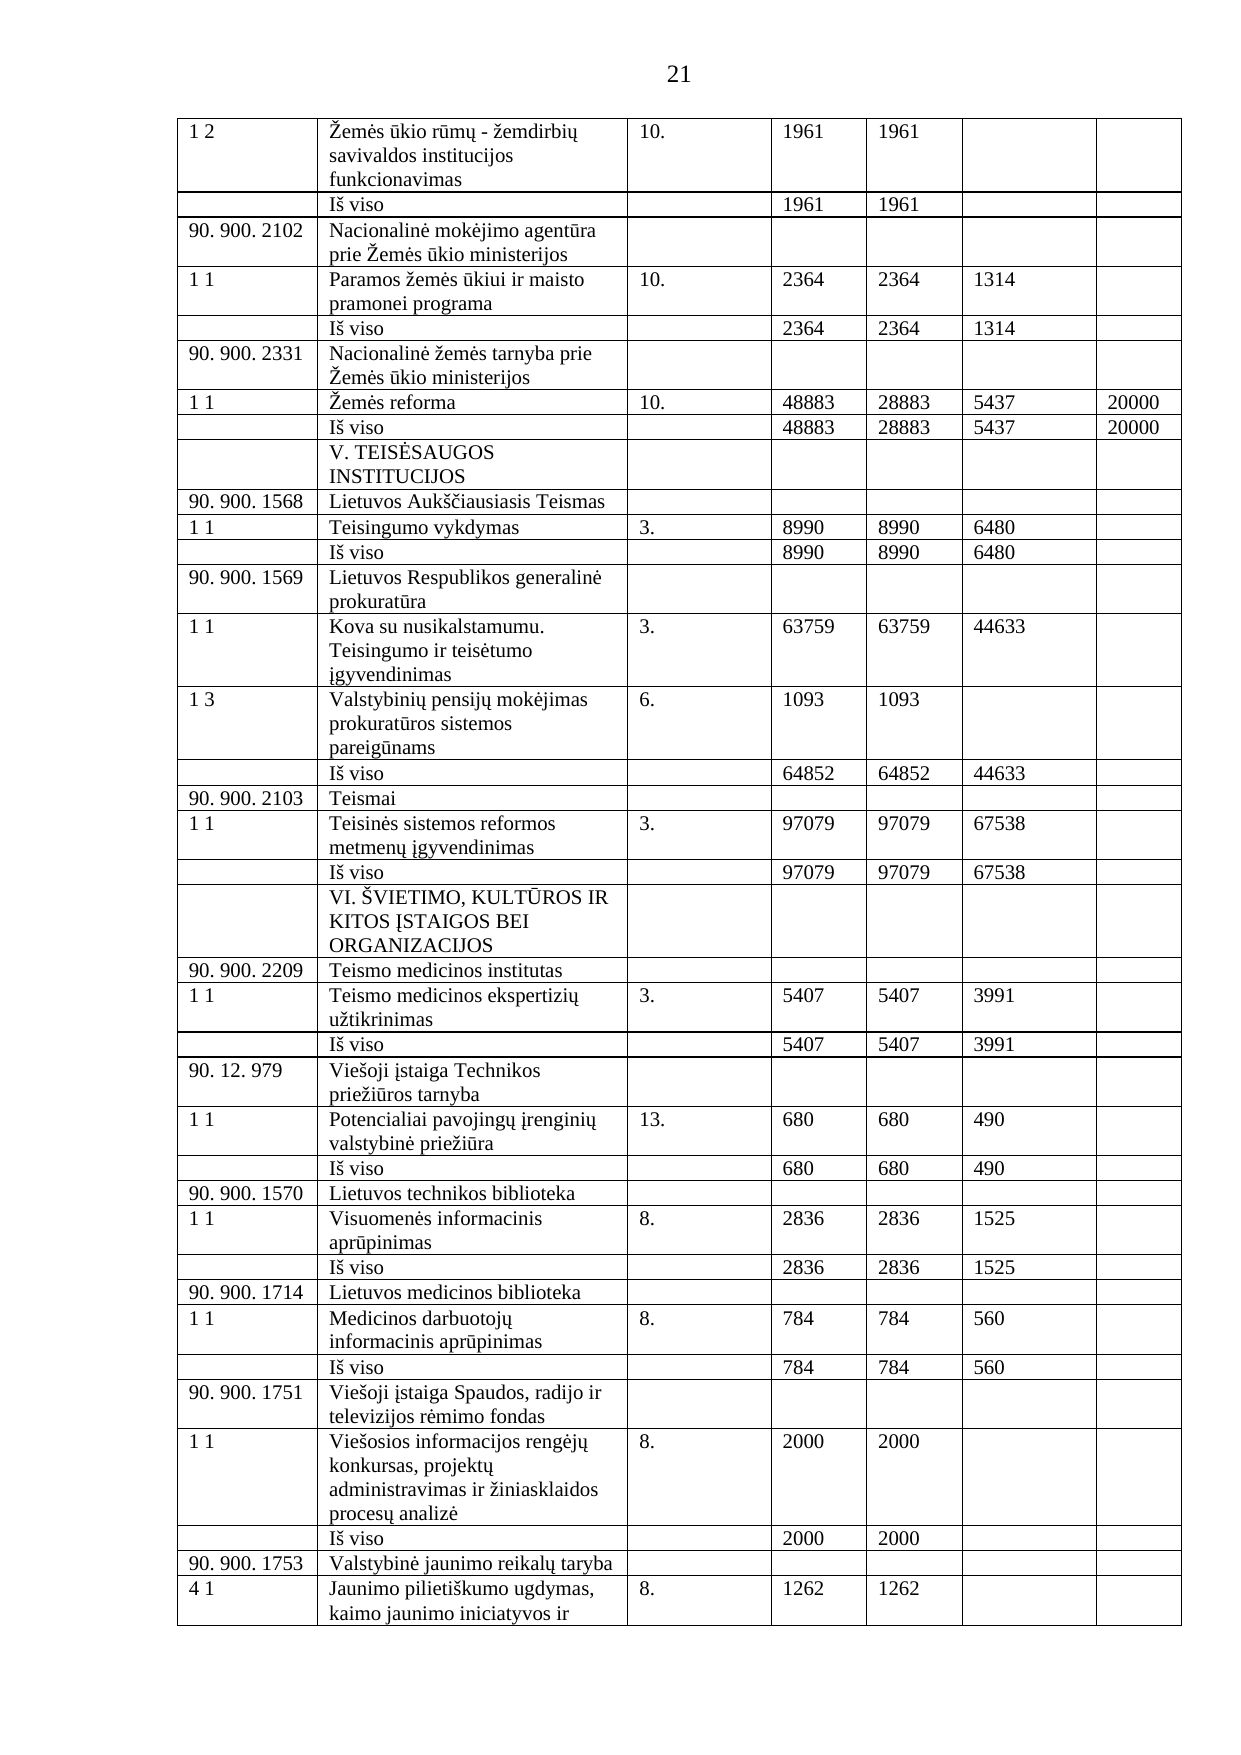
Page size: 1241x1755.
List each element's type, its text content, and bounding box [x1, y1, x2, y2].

table_cell [1097, 341, 1181, 389]
table_cell [1097, 565, 1181, 613]
table_cell Iš viso [318, 860, 627, 884]
table_cell 1262 [867, 1576, 962, 1624]
table_cell [772, 786, 866, 809]
table_cell 90. 900. 1570 [178, 1181, 317, 1205]
table_cell 8. [628, 1429, 771, 1525]
table_cell 10. [628, 267, 771, 315]
table_cell [628, 565, 771, 613]
table_cell 1525 [963, 1206, 1096, 1254]
table_cell 784 [867, 1305, 962, 1353]
table_cell [1097, 193, 1181, 216]
table_cell [867, 218, 962, 266]
table_cell [1097, 1429, 1181, 1525]
table_cell [178, 415, 317, 439]
table_cell Paramos žemės ūkiui ir maisto pramonei programa [318, 267, 627, 315]
table_cell Kova su nusikalstamumu. Teisingumo ir teisėtumo įgyvendinimas [318, 614, 627, 686]
table_cell 1 1 [178, 267, 317, 315]
table_cell 8990 [867, 540, 962, 564]
table_cell [628, 440, 771, 488]
table_cell [772, 1280, 866, 1304]
table_cell [867, 341, 962, 389]
table_cell 5437 [963, 390, 1096, 414]
table_cell 1314 [963, 267, 1096, 315]
table_cell 90. 900. 2102 [178, 218, 317, 266]
table_cell 90. 900. 2103 [178, 786, 317, 809]
table_cell [772, 341, 866, 389]
table_cell [867, 490, 962, 513]
table_cell [628, 193, 771, 216]
table_cell 20000 [1097, 390, 1181, 414]
table_cell [772, 218, 866, 266]
table_cell Viešoji įstaiga Technikos priežiūros tarnyba [318, 1058, 627, 1106]
table_cell 1 1 [178, 515, 317, 539]
table_cell 1 1 [178, 390, 317, 414]
table_cell Jaunimo pilietiškumo ugdymas, kaimo jaunimo iniciatyvos ir [318, 1576, 627, 1624]
table_cell [178, 1255, 317, 1279]
table_cell 44633 [963, 760, 1096, 784]
table_cell 1 2 [178, 119, 317, 191]
table_cell 28883 [867, 390, 962, 414]
table_cell [963, 193, 1096, 216]
table_cell 8. [628, 1206, 771, 1254]
table_cell Iš viso [318, 540, 627, 564]
table_cell [772, 958, 866, 982]
table_cell [867, 958, 962, 982]
table_cell [867, 1058, 962, 1106]
table_cell 680 [867, 1107, 962, 1155]
table_cell [628, 415, 771, 439]
table_cell [772, 1058, 866, 1106]
table_cell [178, 860, 317, 884]
table_cell 6480 [963, 540, 1096, 564]
table_cell 20000 [1097, 415, 1181, 439]
table_cell 2836 [867, 1206, 962, 1254]
table_cell [1097, 958, 1181, 982]
table_cell [963, 1181, 1096, 1205]
table_cell 2000 [867, 1526, 962, 1550]
table_cell [1097, 1305, 1181, 1353]
table_cell 2000 [867, 1429, 962, 1525]
table_cell [1097, 267, 1181, 315]
table_cell 90. 900. 1714 [178, 1280, 317, 1304]
table_cell [772, 1380, 866, 1428]
table_cell [772, 1551, 866, 1575]
table_cell [628, 540, 771, 564]
table_cell 90. 900. 1569 [178, 565, 317, 613]
table_cell [1097, 687, 1181, 759]
table_cell [1097, 1380, 1181, 1428]
table_cell 97079 [772, 860, 866, 884]
table_cell 5437 [963, 415, 1096, 439]
table_cell Iš viso [318, 193, 627, 216]
table_cell [867, 786, 962, 809]
table_cell [963, 1429, 1096, 1525]
table_cell [963, 1280, 1096, 1304]
table_cell [178, 540, 317, 564]
table_cell Iš viso [318, 1355, 627, 1379]
table_cell 1525 [963, 1255, 1096, 1279]
table_cell Teismai [318, 786, 627, 809]
table_cell 5407 [867, 983, 962, 1031]
table_cell 784 [772, 1355, 866, 1379]
table_cell [963, 341, 1096, 389]
table_cell [628, 958, 771, 982]
table_cell [963, 1576, 1096, 1624]
table_cell 560 [963, 1305, 1096, 1353]
table_cell 90. 900. 1568 [178, 490, 317, 513]
table_cell 2000 [772, 1526, 866, 1550]
table_cell [1097, 1058, 1181, 1106]
table_cell [628, 490, 771, 513]
table_cell 1314 [963, 316, 1096, 340]
table_cell Viešoji įstaiga Spaudos, radijo ir televizijos rėmimo fondas [318, 1380, 627, 1428]
table_cell Iš viso [318, 760, 627, 784]
table_cell [1097, 1280, 1181, 1304]
table_cell [772, 885, 866, 957]
table_cell [628, 1255, 771, 1279]
table_cell 97079 [867, 811, 962, 859]
table_cell 1 1 [178, 1305, 317, 1353]
table_cell 3. [628, 515, 771, 539]
table_cell Nacionalinė mokėjimo agentūra prie Žemės ūkio ministerijos [318, 218, 627, 266]
table_cell [772, 490, 866, 513]
table_cell [867, 1380, 962, 1428]
table_cell 13. [628, 1107, 771, 1155]
table_cell 3. [628, 811, 771, 859]
table_cell Teisinės sistemos reformos metmenų įgyvendinimas [318, 811, 627, 859]
table_cell Viešosios informacijos rengėjų konkursas, projektų administravimas ir žiniasklaidos procesų analizė [318, 1429, 627, 1525]
table_cell [178, 1033, 317, 1056]
table_cell [628, 1058, 771, 1106]
table_cell [1097, 218, 1181, 266]
table_cell [1097, 885, 1181, 957]
table_cell [628, 1526, 771, 1550]
table_cell 1961 [772, 193, 866, 216]
table_cell 8990 [772, 515, 866, 539]
table_cell Lietuvos Respublikos generalinė prokuratūra [318, 565, 627, 613]
table_cell [1097, 614, 1181, 686]
table_cell 6480 [963, 515, 1096, 539]
table_cell Iš viso [318, 1526, 627, 1550]
table_cell 67538 [963, 860, 1096, 884]
table_cell [628, 1033, 771, 1056]
table_cell [1097, 983, 1181, 1031]
table_cell [628, 1355, 771, 1379]
table_cell 90. 900. 1751 [178, 1380, 317, 1428]
table_cell 680 [867, 1156, 962, 1180]
table_cell 28883 [867, 415, 962, 439]
table_cell 67538 [963, 811, 1096, 859]
table_cell Visuomenės informacinis aprūpinimas [318, 1206, 627, 1254]
table_cell Nacionalinė žemės tarnyba prie Žemės ūkio ministerijos [318, 341, 627, 389]
table_cell [628, 1380, 771, 1428]
table_cell 3. [628, 614, 771, 686]
table_cell 48883 [772, 415, 866, 439]
table_cell 1 3 [178, 687, 317, 759]
table_cell [628, 860, 771, 884]
table_cell [963, 958, 1096, 982]
table_cell [1097, 490, 1181, 513]
table_cell 63759 [772, 614, 866, 686]
table_cell [628, 218, 771, 266]
table_cell [178, 760, 317, 784]
table_cell 5407 [867, 1033, 962, 1056]
table_cell [1097, 1255, 1181, 1279]
table_cell Teisingumo vykdymas [318, 515, 627, 539]
table_cell Teismo medicinos institutas [318, 958, 627, 982]
table_cell [867, 440, 962, 488]
table_cell [772, 440, 866, 488]
table_cell [628, 316, 771, 340]
table_cell 90. 12. 979 [178, 1058, 317, 1106]
table_cell [867, 565, 962, 613]
table_cell 560 [963, 1355, 1096, 1379]
table_cell [963, 687, 1096, 759]
table_cell VI. ŠVIETIMO, KULTŪROS IR KITOS ĮSTAIGOS BEI ORGANIZACIJOS [318, 885, 627, 957]
table_cell [178, 316, 317, 340]
table_cell Žemės ūkio rūmų - žemdirbių savivaldos institucijos funkcionavimas [318, 119, 627, 191]
table_cell [772, 565, 866, 613]
table_cell 2836 [772, 1255, 866, 1279]
table_cell [628, 786, 771, 809]
table_cell 10. [628, 119, 771, 191]
table_cell 3991 [963, 983, 1096, 1031]
table_cell 90. 900. 2209 [178, 958, 317, 982]
table_cell [178, 885, 317, 957]
table_cell Lietuvos medicinos biblioteka [318, 1280, 627, 1304]
table_cell 1093 [772, 687, 866, 759]
table_cell Valstybinė jaunimo reikalų taryba [318, 1551, 627, 1575]
table_cell Iš viso [318, 1156, 627, 1180]
table_cell [1097, 786, 1181, 809]
table_cell [963, 885, 1096, 957]
table_cell 680 [772, 1107, 866, 1155]
table_cell 8990 [867, 515, 962, 539]
table_cell 1961 [867, 119, 962, 191]
table_cell [1097, 811, 1181, 859]
table_cell [1097, 515, 1181, 539]
table_cell 1 1 [178, 983, 317, 1031]
table_cell 490 [963, 1107, 1096, 1155]
table_cell [1097, 1206, 1181, 1254]
table_cell 8. [628, 1576, 771, 1624]
table_cell [178, 440, 317, 488]
table_cell 10. [628, 390, 771, 414]
table_cell 64852 [867, 760, 962, 784]
table_cell Valstybinių pensijų mokėjimas prokuratūros sistemos pareigūnams [318, 687, 627, 759]
table_cell [1097, 760, 1181, 784]
table_cell 1961 [772, 119, 866, 191]
table_cell [1097, 1181, 1181, 1205]
table_cell [867, 1181, 962, 1205]
table_cell [1097, 1156, 1181, 1180]
table_cell Iš viso [318, 1033, 627, 1056]
table_cell 8990 [772, 540, 866, 564]
table_cell 90. 900. 1753 [178, 1551, 317, 1575]
table_cell [963, 218, 1096, 266]
table_cell [963, 1551, 1096, 1575]
table_cell [1097, 1526, 1181, 1550]
table_cell [1097, 1576, 1181, 1624]
table_cell [628, 1156, 771, 1180]
table_cell Lietuvos technikos biblioteka [318, 1181, 627, 1205]
table_cell [963, 1058, 1096, 1106]
table_cell 490 [963, 1156, 1096, 1180]
table_cell [178, 193, 317, 216]
table_cell 8. [628, 1305, 771, 1353]
table_cell 63759 [867, 614, 962, 686]
table_cell [628, 760, 771, 784]
table_cell 1 1 [178, 1107, 317, 1155]
table_cell 1 1 [178, 1429, 317, 1525]
table_cell 2364 [772, 316, 866, 340]
table_cell 2364 [867, 267, 962, 315]
table_cell 1093 [867, 687, 962, 759]
table_cell [178, 1156, 317, 1180]
table_cell [1097, 119, 1181, 191]
table_cell 97079 [772, 811, 866, 859]
table_cell 3991 [963, 1033, 1096, 1056]
table_cell 1 1 [178, 614, 317, 686]
table_cell 1961 [867, 193, 962, 216]
table_cell V. TEISĖSAUGOS INSTITUCIJOS [318, 440, 627, 488]
table_cell 1262 [772, 1576, 866, 1624]
table_cell [628, 1280, 771, 1304]
table_cell [963, 1526, 1096, 1550]
table_cell [1097, 860, 1181, 884]
table_cell [628, 1551, 771, 1575]
table_cell [867, 1551, 962, 1575]
table_cell [1097, 316, 1181, 340]
table_cell [963, 440, 1096, 488]
table_cell 90. 900. 2331 [178, 341, 317, 389]
table_cell [963, 490, 1096, 513]
table_cell 5407 [772, 983, 866, 1031]
table_cell 1 1 [178, 1206, 317, 1254]
table_cell 64852 [772, 760, 866, 784]
table_cell 2364 [867, 316, 962, 340]
table_cell Teismo medicinos ekspertizių užtikrinimas [318, 983, 627, 1031]
table_cell [178, 1526, 317, 1550]
table_cell [772, 1181, 866, 1205]
table_cell Medicinos darbuotojų informacinis aprūpinimas [318, 1305, 627, 1353]
table_cell Iš viso [318, 316, 627, 340]
table_cell [1097, 540, 1181, 564]
table_cell [1097, 440, 1181, 488]
table_cell [1097, 1033, 1181, 1056]
table_cell 48883 [772, 390, 866, 414]
table_cell 784 [772, 1305, 866, 1353]
table_cell [963, 565, 1096, 613]
table_cell Iš viso [318, 415, 627, 439]
table_cell 2836 [772, 1206, 866, 1254]
table_cell [628, 341, 771, 389]
table_cell [628, 885, 771, 957]
table_cell [1097, 1107, 1181, 1155]
table_cell 97079 [867, 860, 962, 884]
table_cell [963, 119, 1096, 191]
table_cell [867, 1280, 962, 1304]
table_cell [1097, 1551, 1181, 1575]
table_cell 2836 [867, 1255, 962, 1279]
table_cell Iš viso [318, 1255, 627, 1279]
table_cell Potencialiai pavojingų įrenginių valstybinė priežiūra [318, 1107, 627, 1155]
table_cell 3. [628, 983, 771, 1031]
table_cell 1 1 [178, 811, 317, 859]
table_cell 4 1 [178, 1576, 317, 1624]
table_cell [867, 885, 962, 957]
table_cell Žemės reforma [318, 390, 627, 414]
table_cell 2000 [772, 1429, 866, 1525]
table_cell 44633 [963, 614, 1096, 686]
table_cell [963, 1380, 1096, 1428]
table_cell [1097, 1355, 1181, 1379]
table_cell 5407 [772, 1033, 866, 1056]
table_cell 6. [628, 687, 771, 759]
table_cell 680 [772, 1156, 866, 1180]
table_cell [178, 1355, 317, 1379]
table_cell Lietuvos Aukščiausiasis Teismas [318, 490, 627, 513]
table_cell [963, 786, 1096, 809]
table_cell 784 [867, 1355, 962, 1379]
table_cell [628, 1181, 771, 1205]
table_cell 2364 [772, 267, 866, 315]
